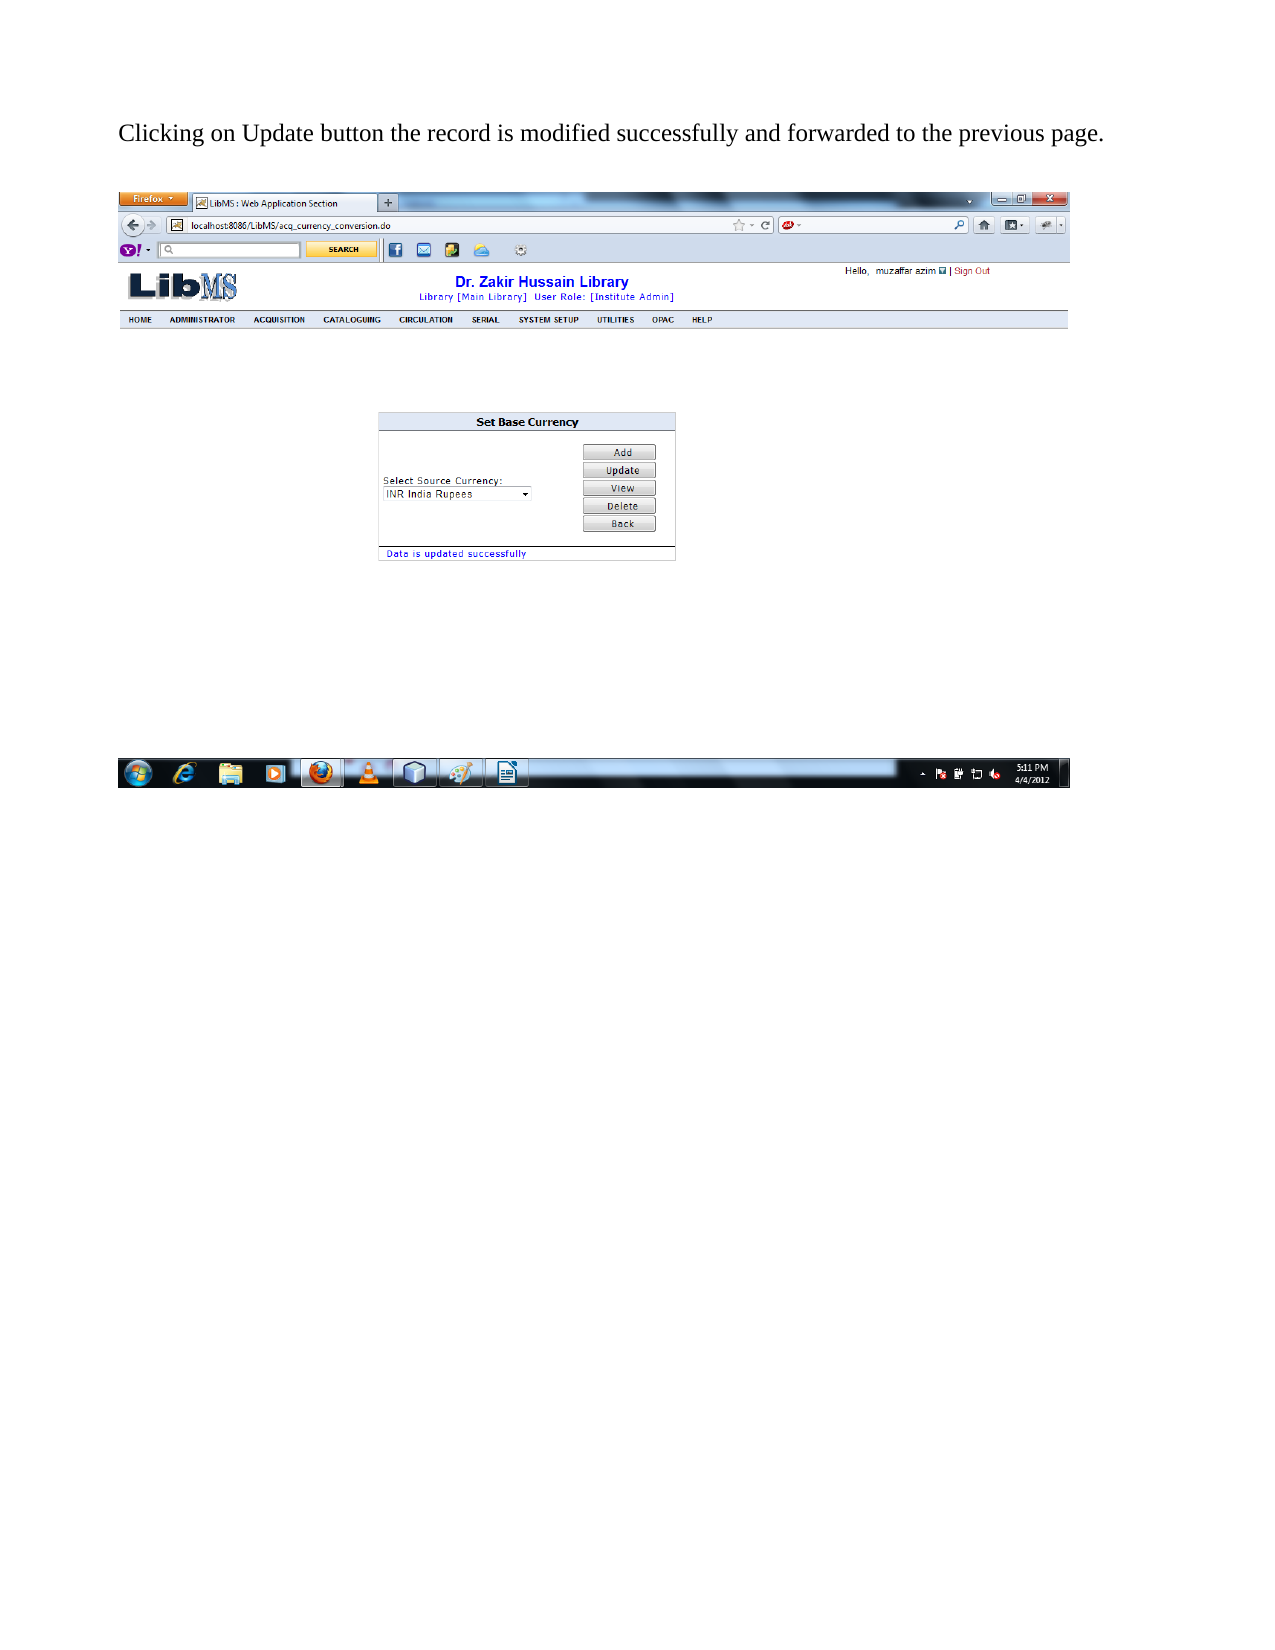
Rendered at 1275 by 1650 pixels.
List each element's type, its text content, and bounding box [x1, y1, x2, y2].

text Clicking on Update button the record is modified successfully and forwarded to the previous page. [118, 118, 1157, 147]
picture [118, 192, 1157, 844]
